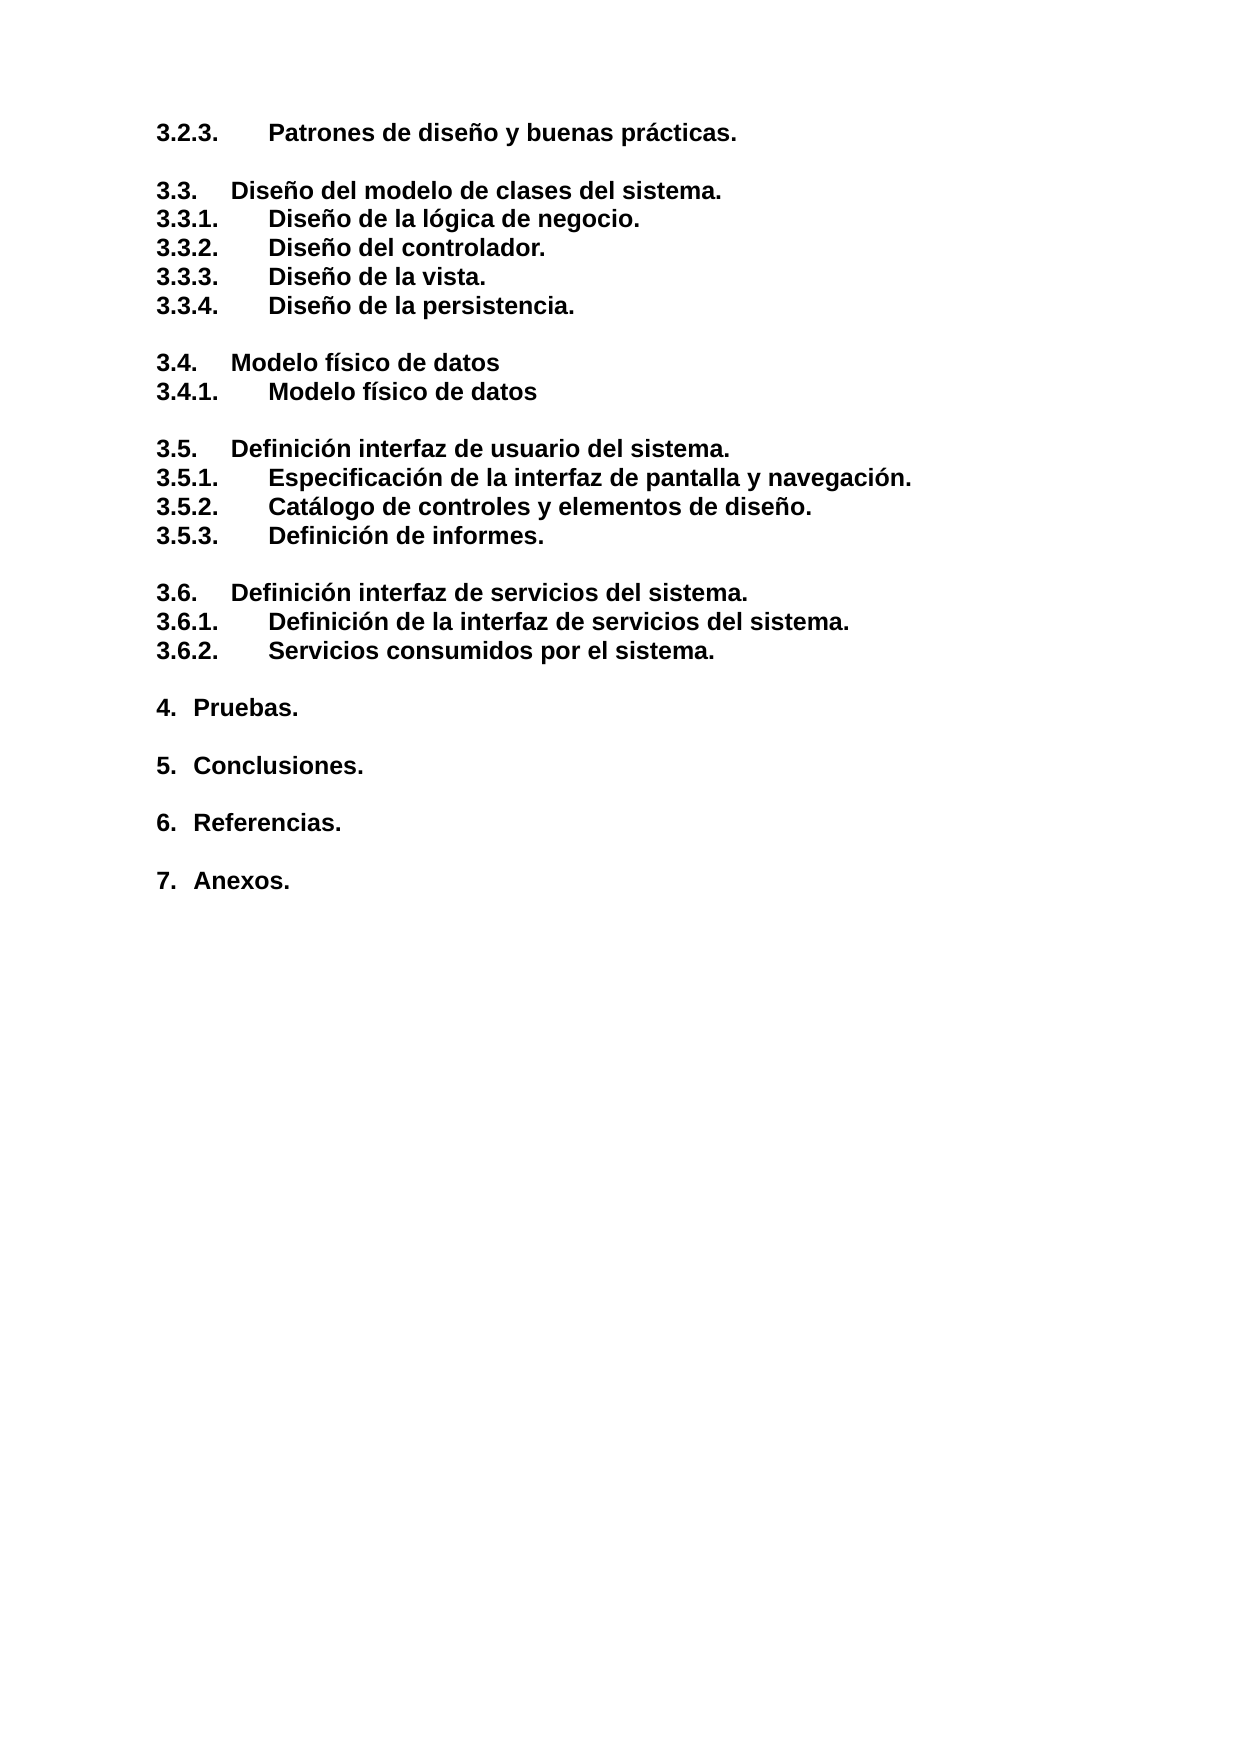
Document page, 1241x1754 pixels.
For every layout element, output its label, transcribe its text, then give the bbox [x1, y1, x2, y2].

list Catálogo de controles y elementos de diseño. [156, 492, 1093, 521]
list Diseño del modelo de clases del sistema. [156, 176, 1093, 204]
list Diseño de la persistencia. [156, 291, 1093, 319]
list Definición interfaz de servicios del sistema. [156, 578, 1093, 607]
list Diseño de la vista. [156, 262, 1093, 291]
list Servicios consumidos por el sistema. [156, 636, 1093, 664]
list Definición interfaz de usuario del sistema. [156, 434, 1093, 463]
list Modelo físico de datos [156, 348, 1093, 377]
list Diseño del controlador. [156, 233, 1093, 262]
list Patrones de diseño y buenas prácticas. [156, 118, 1093, 147]
list Modelo físico de datos [156, 377, 1093, 406]
list Diseño de la lógica de negocio. [156, 204, 1093, 233]
list Especificación de la interfaz de pantalla y navegación. [156, 463, 1093, 492]
list Pruebas. [156, 693, 1093, 722]
list Definición de informes. [156, 521, 1093, 549]
list Anexos. [156, 866, 1093, 894]
list Conclusiones. [156, 751, 1093, 779]
list Definición de la interfaz de servicios del sistema. [156, 607, 1093, 636]
list Referencias. [156, 808, 1093, 837]
